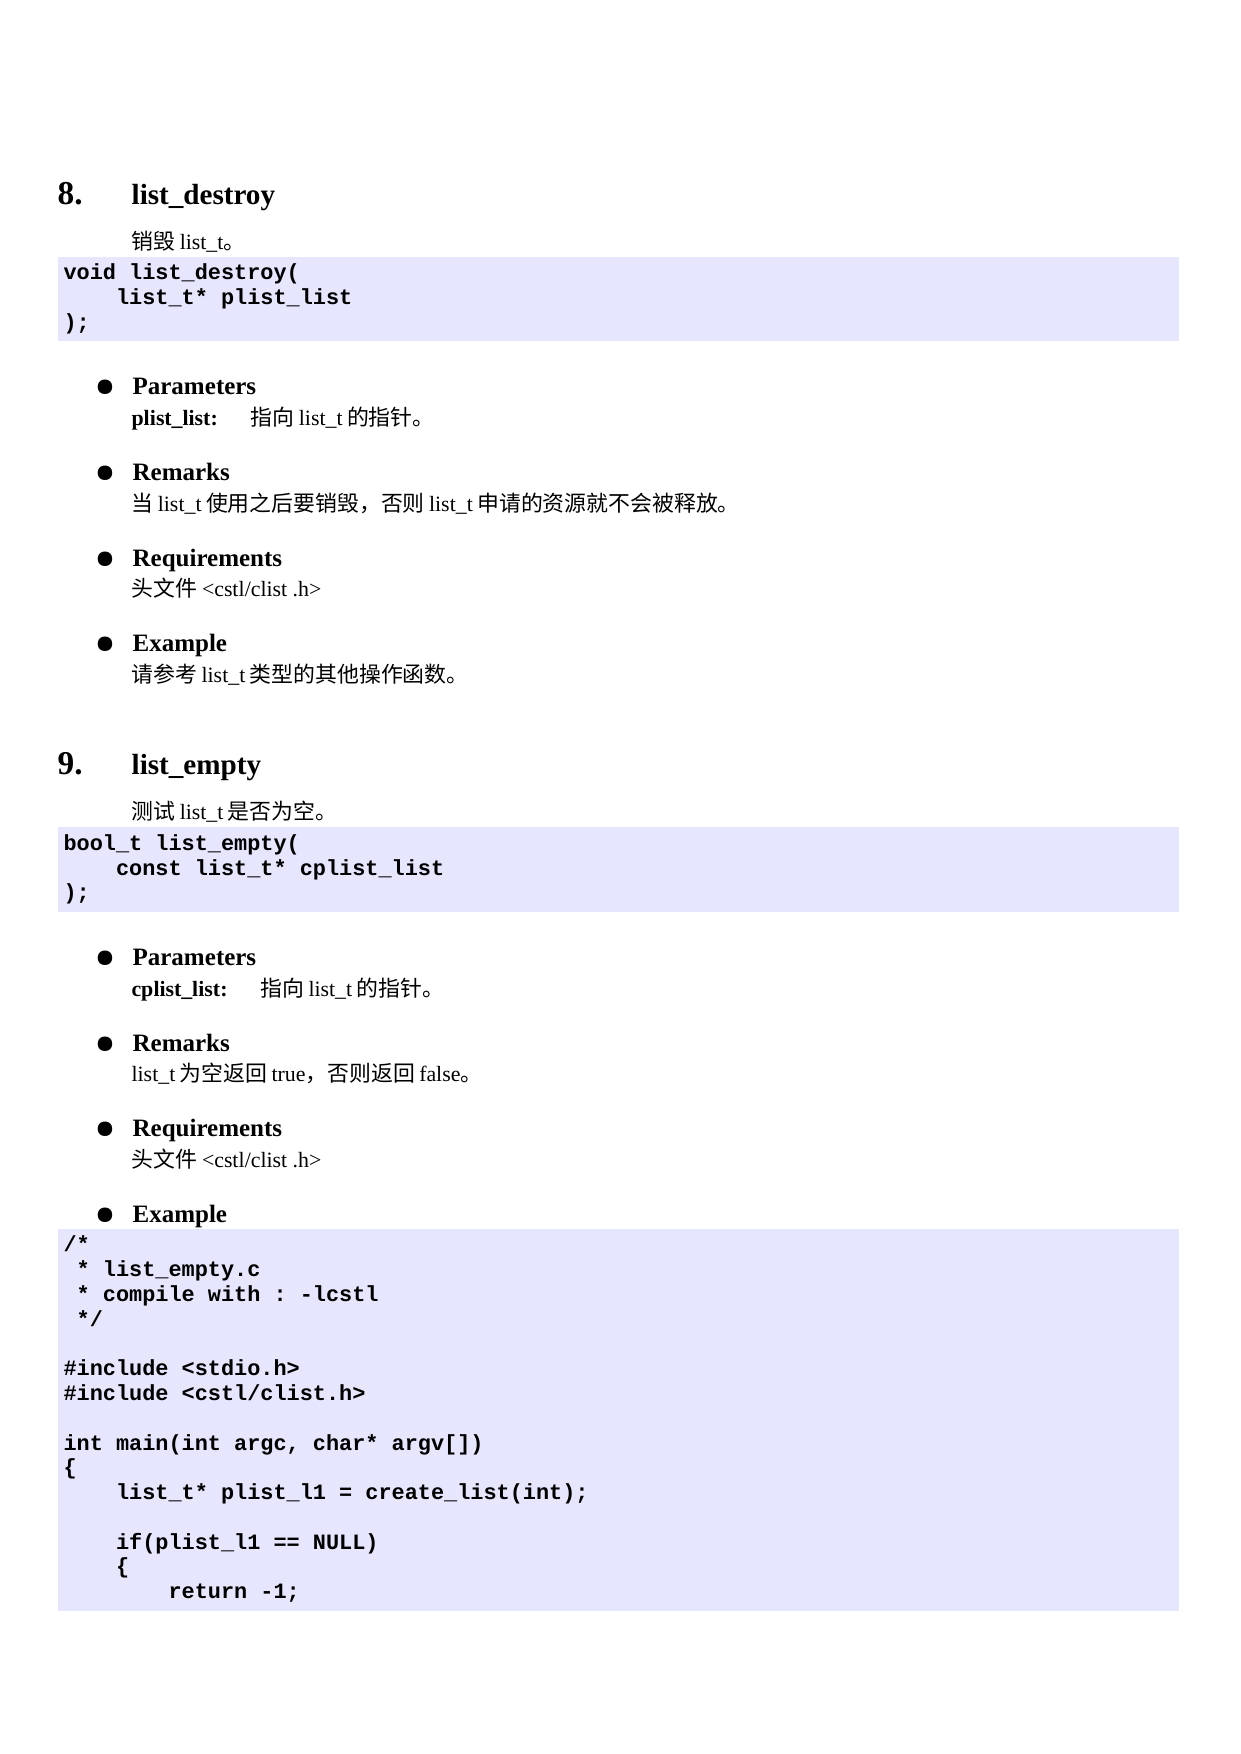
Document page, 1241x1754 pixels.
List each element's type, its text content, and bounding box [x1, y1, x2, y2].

list Requirements [95, 1113, 1179, 1142]
list Remarks [95, 1028, 1179, 1056]
text 测试list_t是否为空。 [57, 794, 1179, 826]
list Parameters [95, 942, 1179, 971]
text 请参考list_t类型的其他操作函数。 [57, 657, 1179, 689]
list Example [95, 628, 1179, 657]
subtitle list_empty [57, 743, 1179, 782]
table_header void list_destroy( list_t* plist_list ); [58, 257, 1179, 341]
text 头文件 <cstl/clist .h> [57, 571, 1179, 603]
list Parameters [95, 371, 1179, 400]
list Example [95, 1199, 1179, 1228]
list Remarks [95, 457, 1179, 486]
text 销毁list_t。 [57, 224, 1179, 256]
text cplist_list: 指向list_t的指针。 [57, 971, 1179, 1002]
text plist_list: 指向list_t的指针。 [57, 400, 1179, 432]
text 当list_t使用之后要销毁，否则list_t申请的资源就不会被释放。 [57, 486, 1179, 517]
subtitle list_destroy [57, 173, 1179, 211]
list Requirements [95, 543, 1179, 571]
text 头文件 <cstl/clist .h> [57, 1142, 1179, 1174]
table_header /* * list_empty.c * compile with : -lcstl */ #include <stdio.h> #include <cstl/clist.h> int main(int argc, char* argv[]) { list_t* plist_l1 = create_list(int); if(plist_l1 == NULL) { return -1; [58, 1229, 1179, 1611]
table_header bool_t list_empty( const list_t* cplist_list ); [58, 827, 1179, 912]
text list_t为空返回true，否则返回false。 [57, 1056, 1179, 1088]
